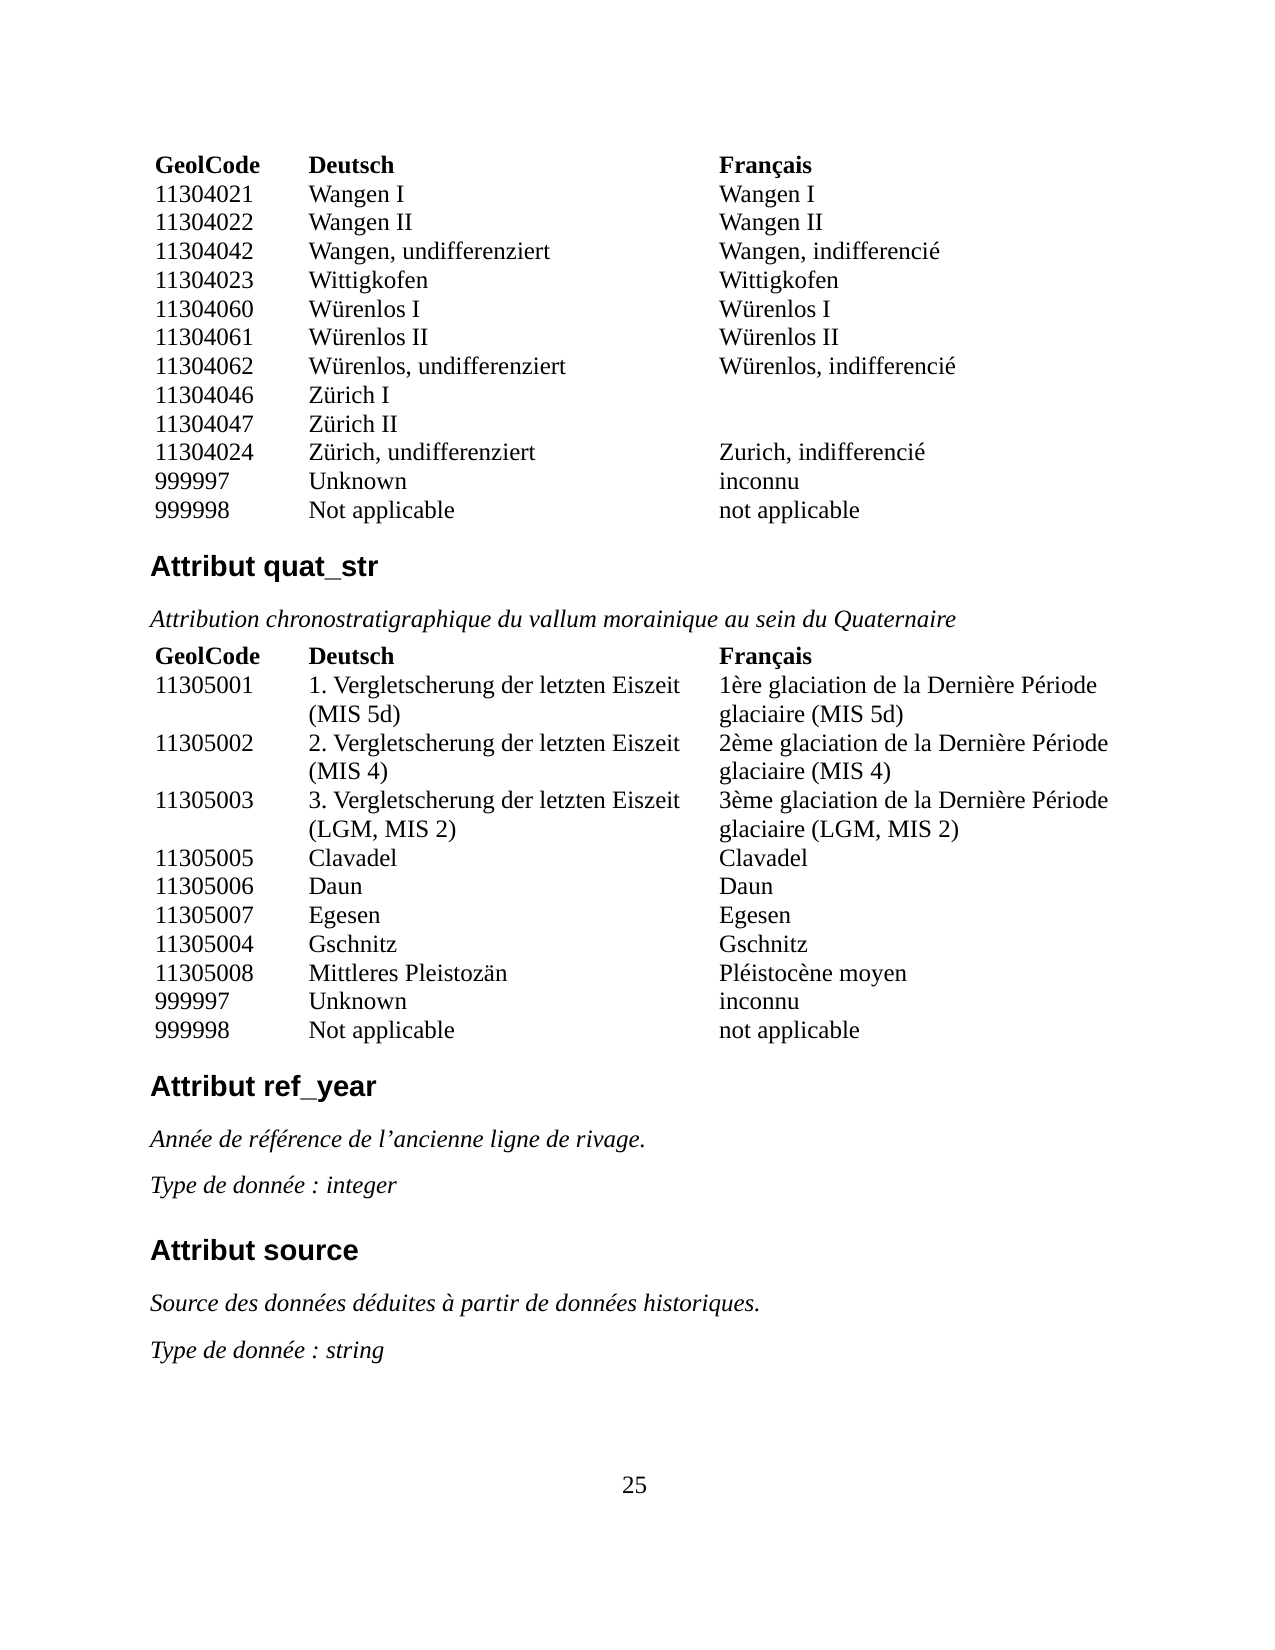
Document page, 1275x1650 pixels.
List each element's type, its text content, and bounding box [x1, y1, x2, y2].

table_cell 11305004 [150, 929, 304, 958]
table_cell 11305006 [150, 871, 304, 900]
table_cell Würenlos I [714, 294, 1125, 322]
subtitle Attribut source [150, 1233, 1125, 1267]
table_cell Gschnitz [714, 929, 1125, 958]
table_cell 11304024 [150, 438, 304, 466]
table_cell Clavadel [304, 843, 714, 871]
table_cell Würenlos II [714, 323, 1125, 351]
table_cell Zürich I [304, 380, 714, 409]
table_cell 11305008 [150, 958, 304, 986]
table_cell Unknown [304, 986, 714, 1015]
table_cell Wangen I [304, 179, 714, 207]
text Attribution chronostratigraphique du vallum morainique au sein du Quaternaire [150, 604, 1125, 632]
table_cell Zürich II [304, 409, 714, 437]
table_cell Daun [714, 871, 1125, 900]
table_cell Wangen II [714, 208, 1125, 236]
table_cell Not applicable [304, 1015, 714, 1044]
table_cell Pléistocène moyen [714, 958, 1125, 986]
table_cell 11304023 [150, 265, 304, 294]
table_cell 3. Vergletscherung der letzten Eiszeit (LGM, MIS 2) [304, 785, 714, 843]
table_cell not applicable [714, 1015, 1125, 1044]
table_cell Mittleres Pleistozän [304, 958, 714, 986]
table_cell 3ème glaciation de la Dernière Période glaciaire (LGM, MIS 2) [714, 785, 1125, 843]
table_cell 11304042 [150, 236, 304, 265]
table_cell Würenlos, indifferencié [714, 351, 1125, 380]
table_header Deutsch [304, 150, 714, 179]
table_cell 1ère glaciation de la Dernière Période glaciaire (MIS 5d) [714, 670, 1125, 728]
table_cell 999998 [150, 495, 304, 524]
table_cell 999997 [150, 986, 304, 1015]
table_cell 11305001 [150, 670, 304, 728]
table_cell 11305002 [150, 728, 304, 785]
table_cell Wangen, indifferencié [714, 236, 1125, 265]
table_cell 999997 [150, 466, 304, 495]
table_cell 11304046 [150, 380, 304, 409]
table_header GeolCode [150, 150, 304, 179]
table_cell Clavadel [714, 843, 1125, 871]
table_cell 11304062 [150, 351, 304, 380]
text Source des données déduites à partir de données historiques. [150, 1288, 1125, 1317]
table_header GeolCode [150, 641, 304, 670]
table_cell 1. Vergletscherung der letzten Eiszeit (MIS 5d) [304, 670, 714, 728]
table_cell Gschnitz [304, 929, 714, 958]
table_cell 11304022 [150, 208, 304, 236]
table_cell 2. Vergletscherung der letzten Eiszeit (MIS 4) [304, 728, 714, 785]
table_cell Unknown [304, 466, 714, 495]
table_cell not applicable [714, 495, 1125, 524]
table_cell 11304061 [150, 323, 304, 351]
table_cell 11305003 [150, 785, 304, 843]
table_header Français [714, 641, 1125, 670]
table_cell inconnu [714, 986, 1125, 1015]
table_cell 11305007 [150, 900, 304, 929]
text Type de donnée : integer [150, 1171, 1125, 1199]
table_cell [714, 409, 1125, 437]
subtitle Attribut quat_str [150, 549, 1125, 582]
table_cell 11305005 [150, 843, 304, 871]
table_cell Daun [304, 871, 714, 900]
table_cell Würenlos, undifferenziert [304, 351, 714, 380]
table_cell Not applicable [304, 495, 714, 524]
table_cell Egesen [714, 900, 1125, 929]
table_cell Wangen II [304, 208, 714, 236]
table_cell [714, 380, 1125, 409]
table_cell Zurich, indifferencié [714, 438, 1125, 466]
table_cell 11304047 [150, 409, 304, 437]
subtitle Attribut ref_year [150, 1069, 1125, 1102]
table_cell Wangen, undifferenziert [304, 236, 714, 265]
table_cell 11304021 [150, 179, 304, 207]
table_cell Zürich, undifferenziert [304, 438, 714, 466]
table_cell inconnu [714, 466, 1125, 495]
table_cell Egesen [304, 900, 714, 929]
table_cell Wittigkofen [304, 265, 714, 294]
table_cell Wangen I [714, 179, 1125, 207]
text Type de donnée : string [150, 1335, 1125, 1364]
table_cell Würenlos I [304, 294, 714, 322]
text Année de référence de l’ancienne ligne de rivage. [150, 1124, 1125, 1153]
table_cell Würenlos II [304, 323, 714, 351]
table_header Deutsch [304, 641, 714, 670]
table_header Français [714, 150, 1125, 179]
table_cell 999998 [150, 1015, 304, 1044]
table_cell 11304060 [150, 294, 304, 322]
table_cell 2ème glaciation de la Dernière Période glaciaire (MIS 4) [714, 728, 1125, 785]
table_cell Wittigkofen [714, 265, 1125, 294]
